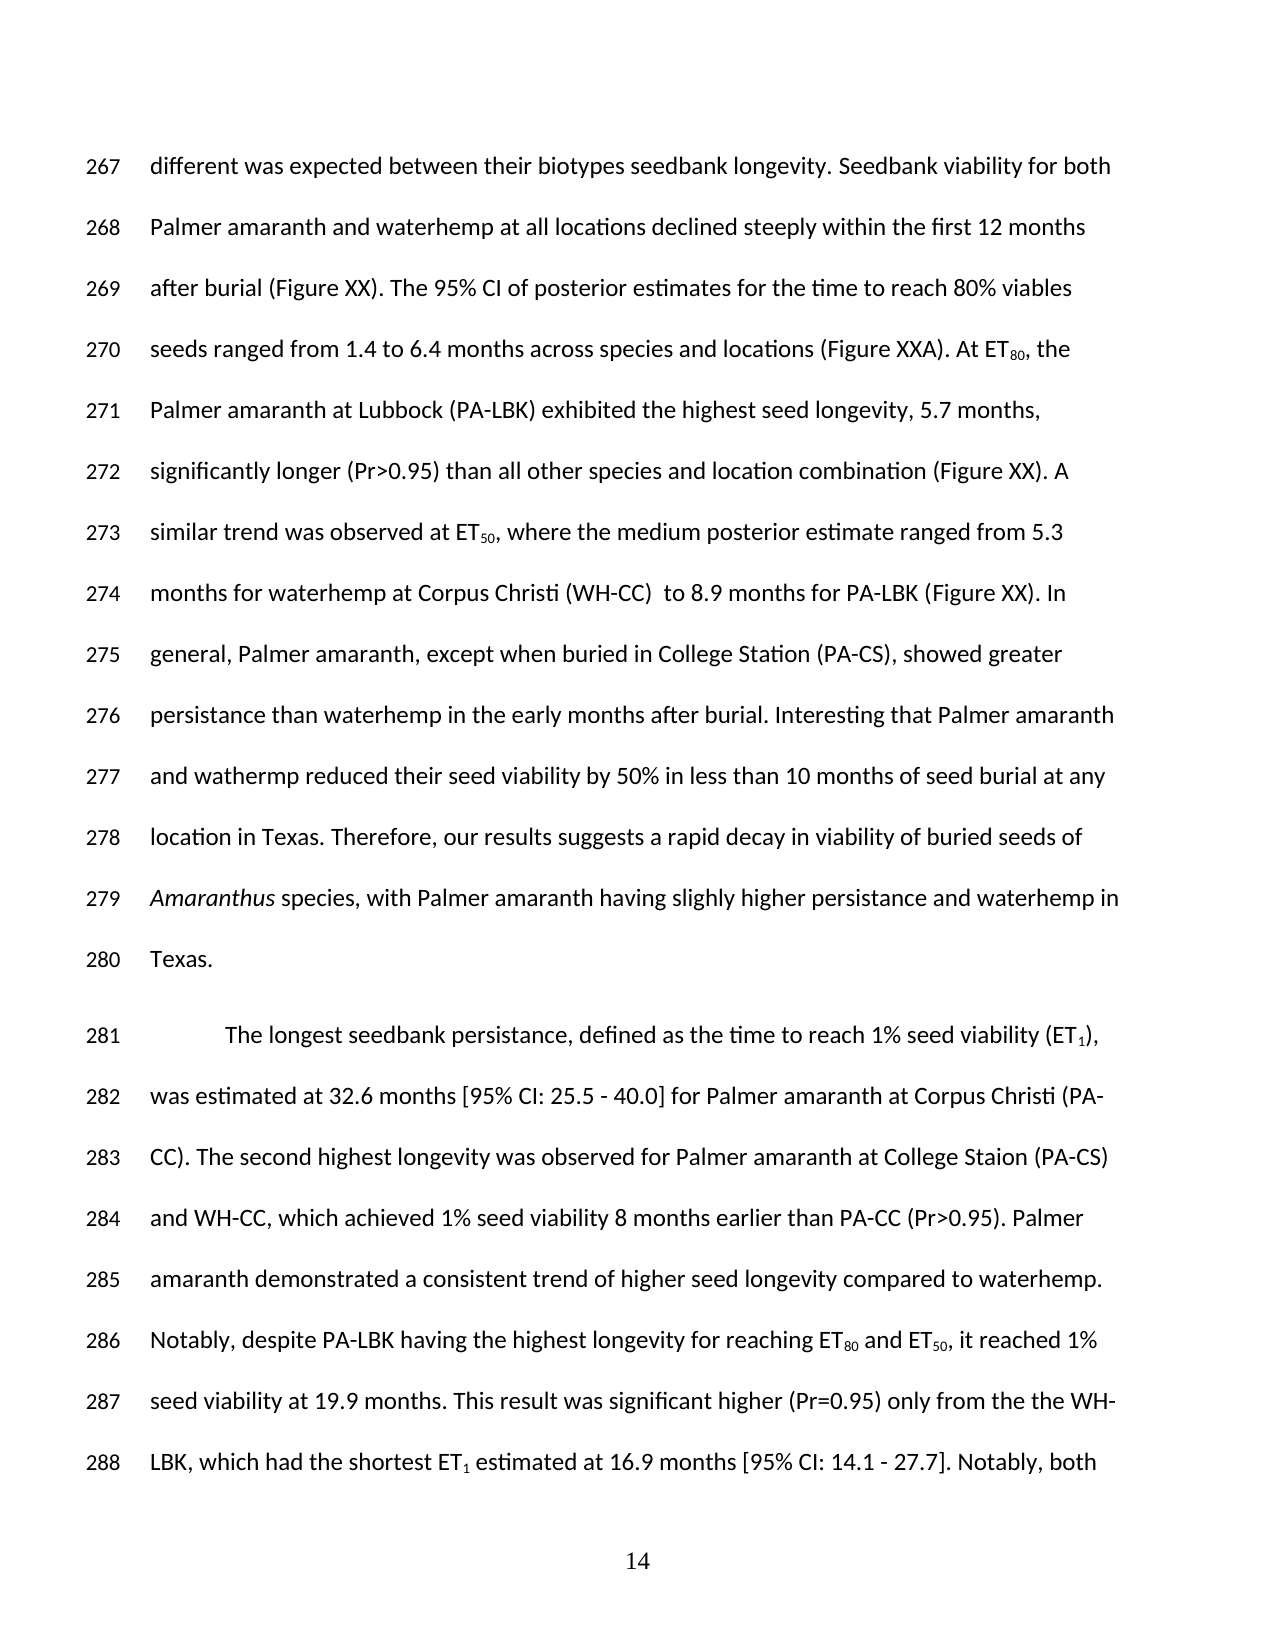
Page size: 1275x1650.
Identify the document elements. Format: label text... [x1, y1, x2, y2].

text different was expected between their biotypes seedbank longevity. Seedbank viability for both Palmer amaranth and waterhemp at all locations declined steeply within the first 12 months after burial (Figure XX). The 95% CI of posterior estimates for the time to reach 80% viables seeds ranged from 1.4 to 6.4 months across species and locations (Figure XXA). At ET80, the Palmer amaranth at Lubbock (PA-LBK) exhibited the highest seed longevity, 5.7 months, significantly longer (Pr>0.95) than all other species and location combination (Figure XX). A similar trend was observed at ET50, where the medium posterior estimate ranged from 5.3 months for waterhemp at Corpus Christi (WH-CC) to 8.9 months for PA-LBK (Figure XX). In general, Palmer amaranth, except when buried in College Station (PA-CS), showed greater persistance than waterhemp in the early months after burial. Interesting that Palmer amaranth and wathermp reduced their seed viability by 50% in less than 10 months of seed burial at any location in Texas. Therefore, our results suggests a rapid decay in viability of buried seeds of Amaranthus species, with Palmer amaranth having slighly higher persistance and waterhemp in Texas. [150, 150, 1125, 974]
text The longest seedbank persistance, defined as the time to reach 1% seed viability (ET1), was estimated at 32.6 months [95% CI: 25.5 - 40.0] for Palmer amaranth at Corpus Christi (PA-CC). The second highest longevity was observed for Palmer amaranth at College Staion (PA-CS) and WH-CC, which achieved 1% seed viability 8 months earlier than PA-CC (Pr>0.95). Palmer amaranth demonstrated a consistent trend of higher seed longevity compared to waterhemp. Notably, despite PA-LBK having the highest longevity for reaching ET80 and ET50, it reached 1% seed viability at 19.9 months. This result was significant higher (Pr=0.95) only from the the WH-LBK, which had the shortest ET1 estimated at 16.9 months [95% CI: 14.1 - 27.7]. Notably, both [150, 1019, 1125, 1477]
